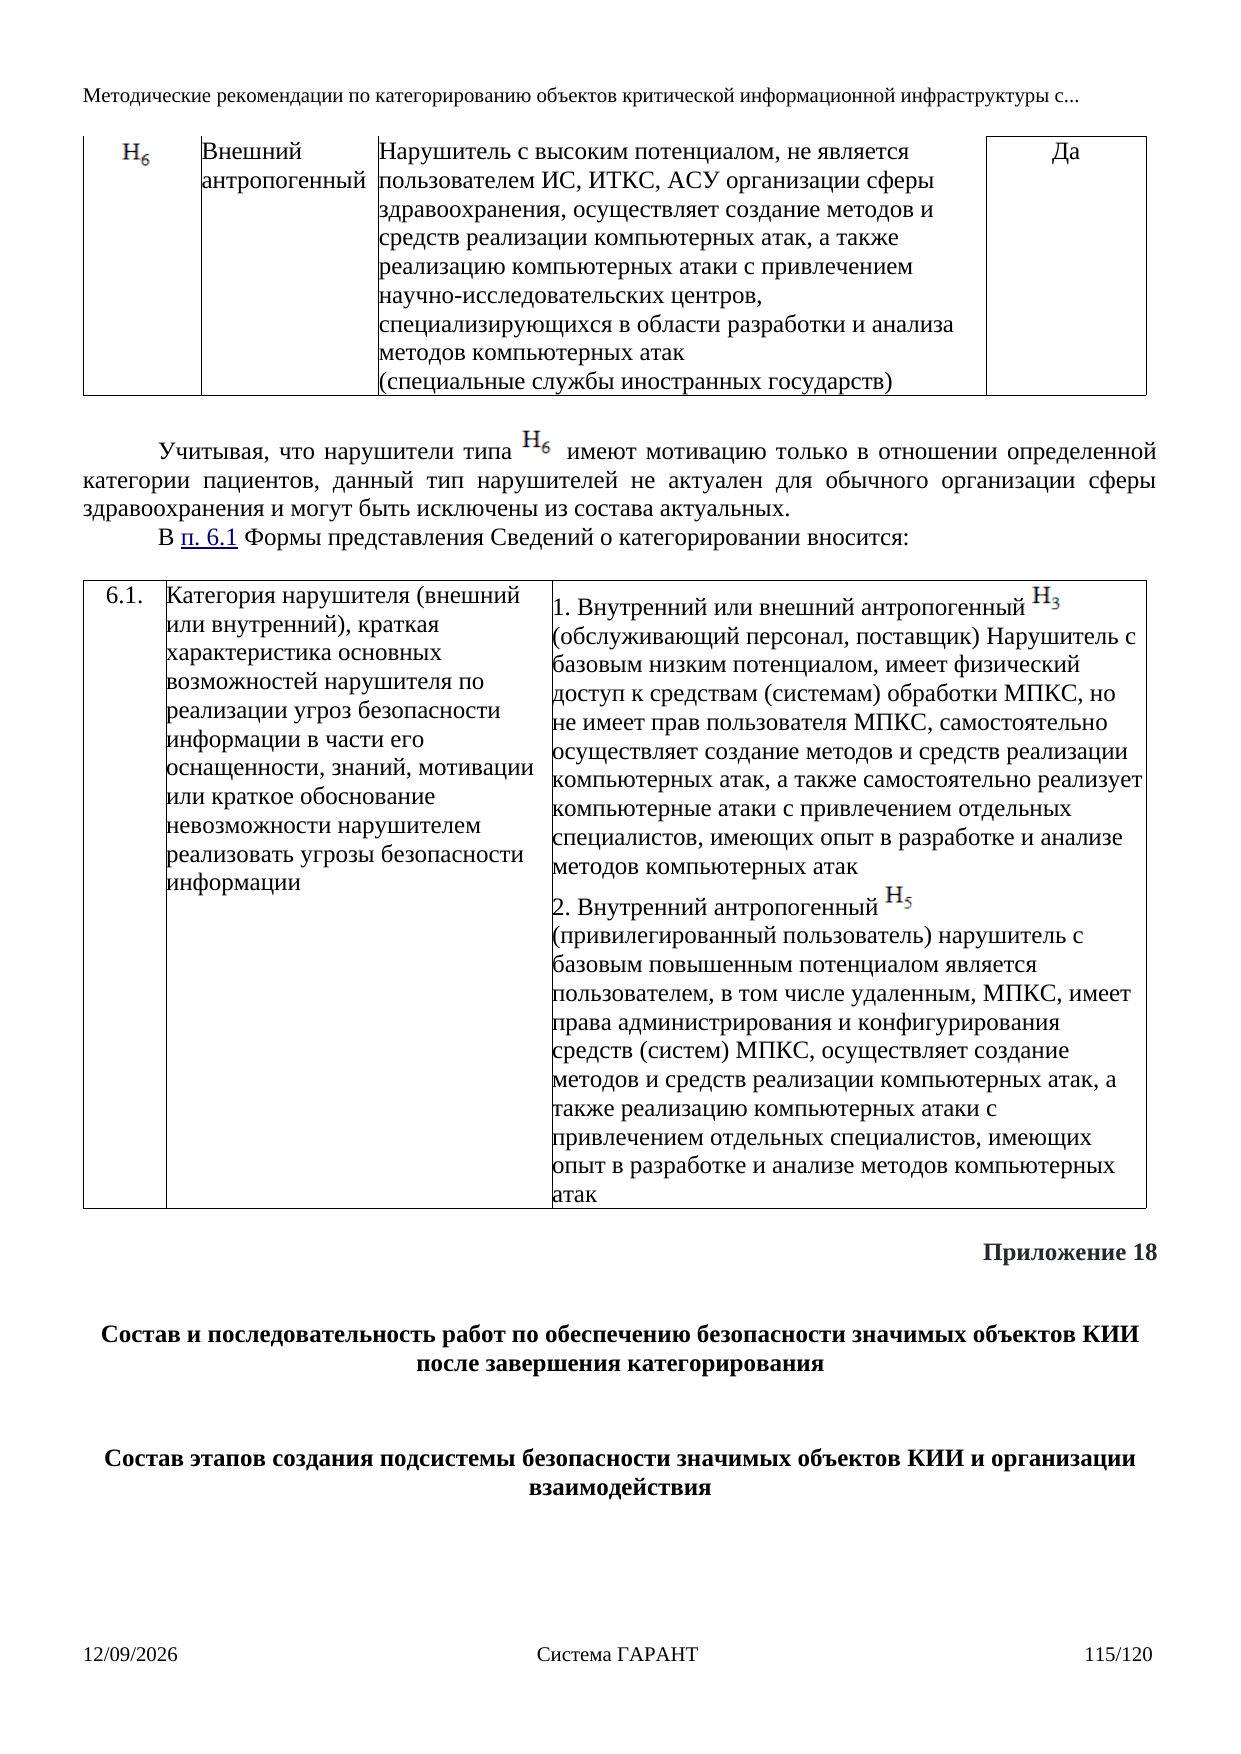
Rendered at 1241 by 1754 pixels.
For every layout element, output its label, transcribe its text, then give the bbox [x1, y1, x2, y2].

table_header Категория нарушителя (внешний или внутренний), краткая характеристика основных возможностей нарушителя по реализации угроз безопасности информации в части его оснащенности, знаний, мотивации или краткое обоснование невозможности нарушителем реализовать угрозы безопасности информации [167, 581, 552, 1208]
table_header 6.1. [84, 581, 166, 1208]
subtitle Состав этапов создания подсистемы безопасности значимых объектов КИИ и организации взаимодействия [83, 1443, 1157, 1501]
picture [521, 423, 558, 460]
picture [884, 879, 920, 915]
table_cell Да [987, 137, 1146, 395]
subtitle Состав и последовательность работ по обеспечению безопасности значимых объектов КИИ после завершения категорирования [83, 1319, 1157, 1377]
text Учитывая, что нарушители типа имеют мотивацию только в отношении определенной категории пациентов, данный тип нарушителей не актуален для обычного организации сферы здравоохранения и могут быть исключены из состава актуальных. [83, 424, 1157, 522]
text В п. 6.1 Формы представления Сведений о категорировании вносится: [83, 522, 1157, 551]
table_header 1. Внутренний или внешний антропогенный (обслуживающий персонал, поставщик) Нарушитель с базовым низким потенциалом, имеет физический доступ к средствам (системам) обработки МПКС, но не имеет прав пользователя МПКС, самостоятельно осуществляет создание методов и средств реализации компьютерных атак, а также самостоятельно реализует компьютерные атаки с привлечением отдельных специалистов, имеющих опыт в разработке и анализе методов компьютерных атак 2. Внутренний антропогенный (привилегированный пользователь) нарушитель с базовым повышенным потенциалом является пользователем, в том числе удаленным, МПКС, имеет права администрирования и конфигурирования средств (систем) МПКС, осуществляет создание методов и средств реализации компьютерных атак, а также реализацию компьютерных атаки с привлечением отдельных специалистов, имеющих опыт в разработке и анализе методов компьютерных атак [553, 581, 1146, 1208]
text Приложение 18 [83, 1237, 1157, 1266]
table_cell [84, 136, 201, 395]
picture [121, 136, 157, 172]
table_cell Внешний антропогенный [202, 136, 378, 395]
picture [1031, 581, 1068, 616]
table_cell Нарушитель с высоким потенциалом, не является пользователем ИС, ИТКС, АСУ организации сферы здравоохранения, осуществляет создание методов и средств реализации компьютерных атак, а также реализацию компьютерных атаки с привлечением научно-исследовательских центров, специализирующихся в области разработки и анализа методов компьютерных атак (специальные службы иностранных государств) [379, 136, 986, 395]
